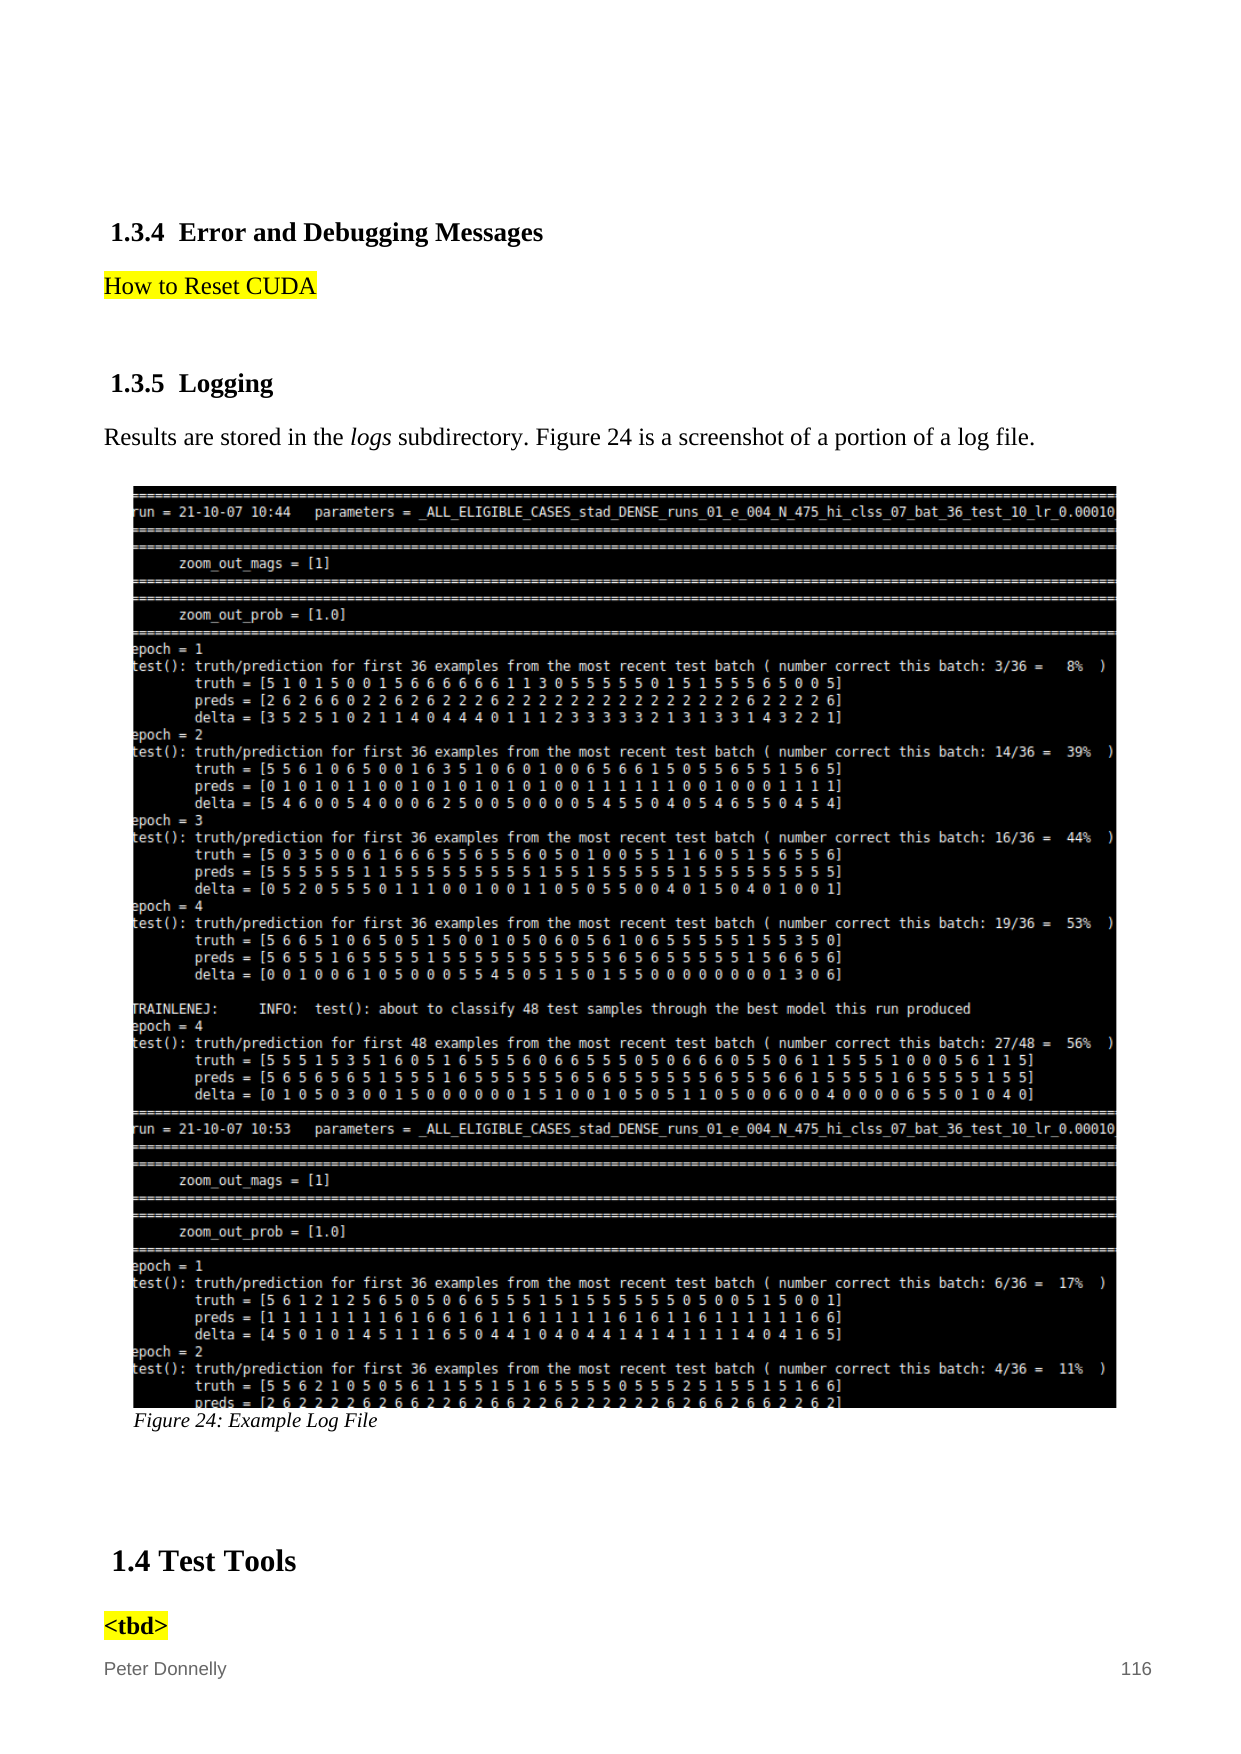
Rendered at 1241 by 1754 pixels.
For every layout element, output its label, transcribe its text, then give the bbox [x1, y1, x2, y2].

text <tbd> [103, 1611, 1146, 1640]
picture [133, 486, 1117, 1408]
text Figure 24: Example Log File [133, 1408, 1117, 1432]
subtitle Test Tools [103, 1542, 1146, 1578]
text Results are stored in the logs subdirectory. Figure 24 is a screenshot of a portion of a log file. [103, 422, 1146, 451]
subtitle Error and Debugging Messages [103, 216, 1146, 247]
subtitle Logging [103, 367, 1146, 398]
text How to Reset CUDA [103, 271, 1146, 299]
